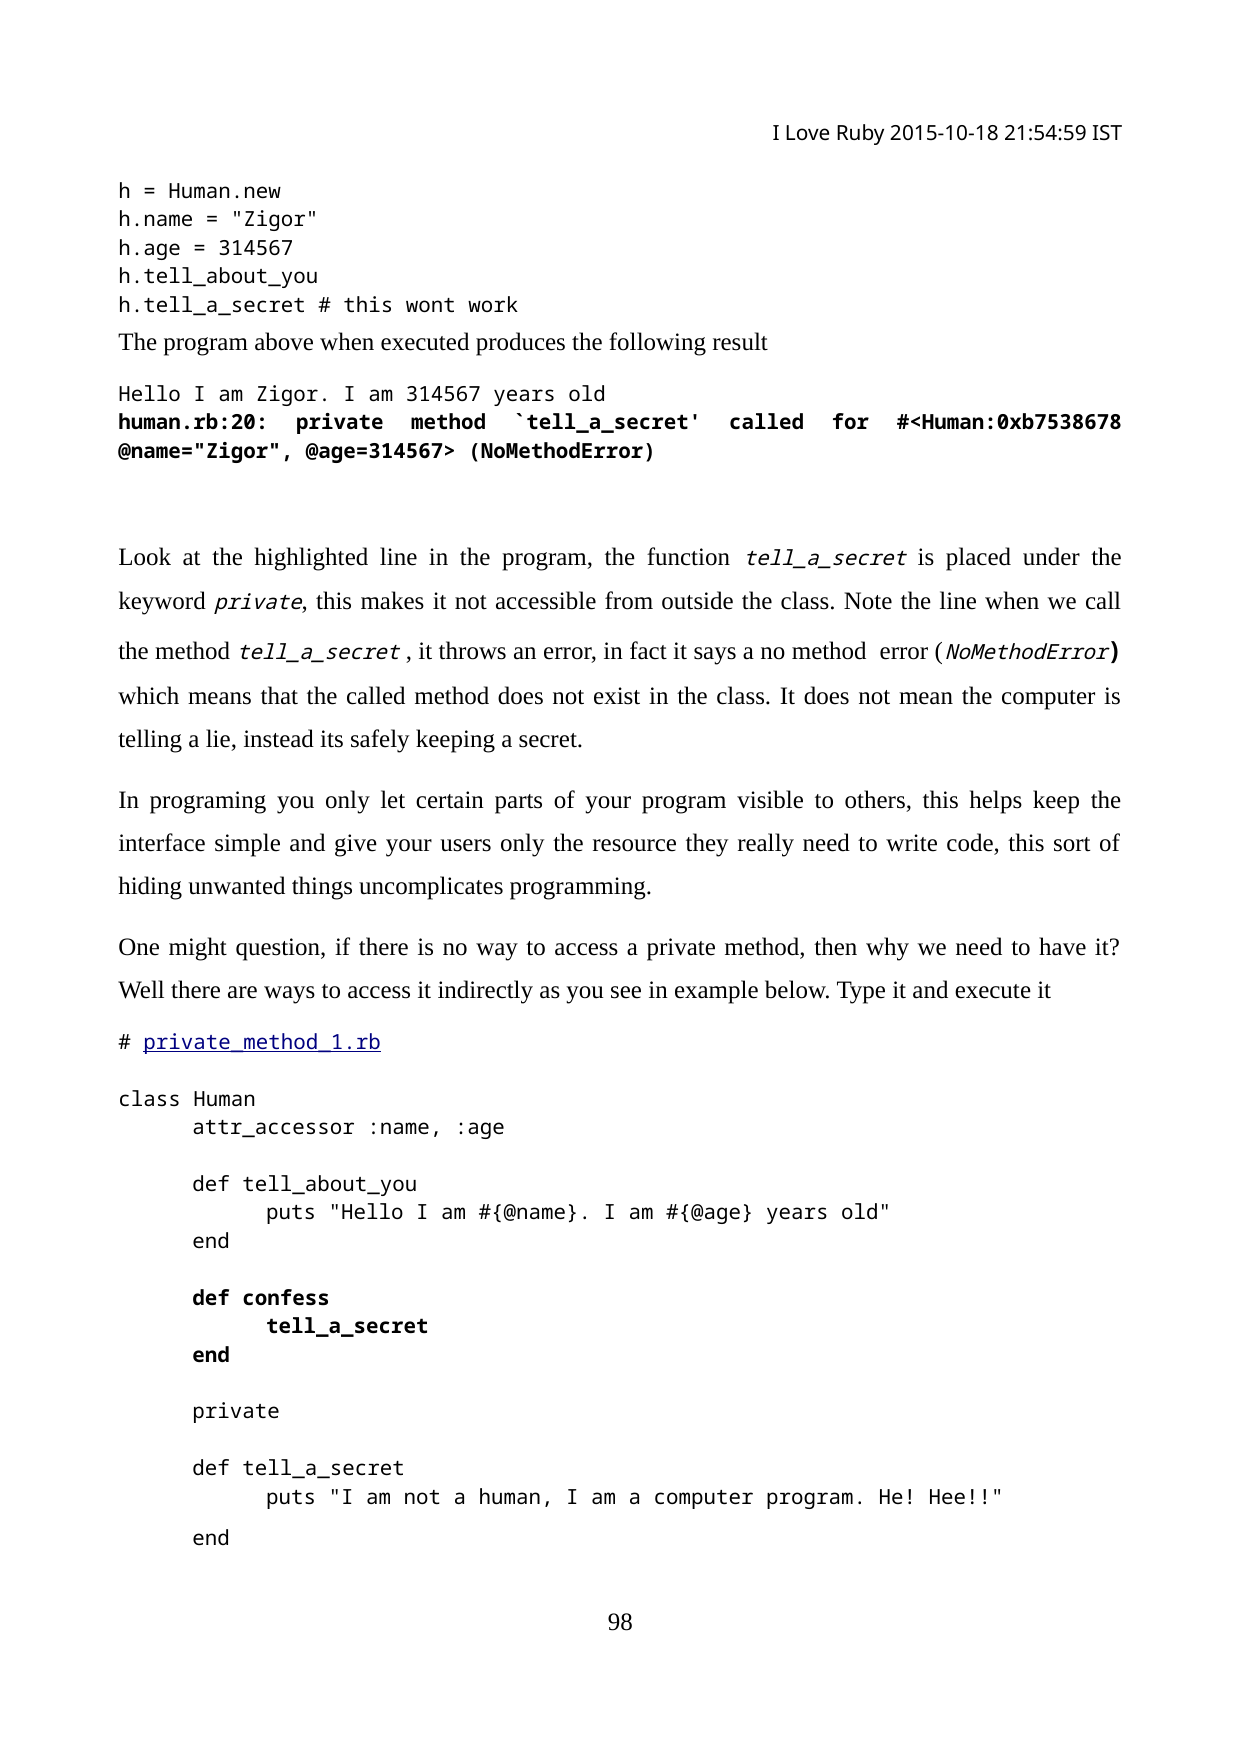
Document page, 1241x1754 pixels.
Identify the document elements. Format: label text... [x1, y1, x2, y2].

text # private_method_1.rb [118, 1027, 1122, 1055]
text def tell_about_you [118, 1169, 1122, 1197]
text One might question, if there is no way to access a private method, then why we need to have it? Well there are ways to access it indirectly as you see in example below. Type it and execute it [118, 932, 1122, 1004]
text Look at the highlighted line in the program, the function tell_a_secret is placed under the keyword private, this makes it not accessible from outside the class. Note the line when we call the method tell_a_secret , it throws an error, in fact it says a no method error (NoMethodError) which means that the called method does not exist in the class. It does not mean the computer is telling a lie, instead its safely keeping a secret. [118, 542, 1122, 753]
text h = Human.new [118, 176, 1122, 204]
text end [118, 1340, 1122, 1368]
text h.age = 314567 [118, 233, 1122, 261]
text The program above when executed produces the following result [118, 327, 1122, 356]
text def confess [118, 1283, 1122, 1311]
text attr_accessor :name, :age [118, 1112, 1122, 1141]
text puts "Hello I am #{@name}. I am #{@age} years old" [118, 1197, 1122, 1226]
text end [118, 1226, 1122, 1254]
text In programing you only let certain parts of your program visible to others, this helps keep the interface simple and give your users only the resource they really need to write code, this sort of hiding unwanted things uncomplicates programming. [118, 785, 1122, 900]
text human.rb:20: private method `tell_a_secret' called for #<Human:0xb7538678 @name="Zigor", @age=314567> (NoMethodError) [118, 407, 1122, 464]
text h.tell_about_you [118, 261, 1122, 290]
text h.tell_a_secret # this wont work [118, 290, 1122, 318]
text private [118, 1397, 1122, 1425]
text puts "I am not a human, I am a computer program. He! Hee!!" [118, 1482, 1122, 1510]
text def tell_a_secret [118, 1453, 1122, 1482]
text h.name = "Zigor" [118, 204, 1122, 233]
text Hello I am Zigor. I am 314567 years old [118, 379, 1122, 407]
text class Human [118, 1084, 1122, 1112]
text tell_a_secret [118, 1311, 1122, 1340]
text end [118, 1523, 1122, 1551]
